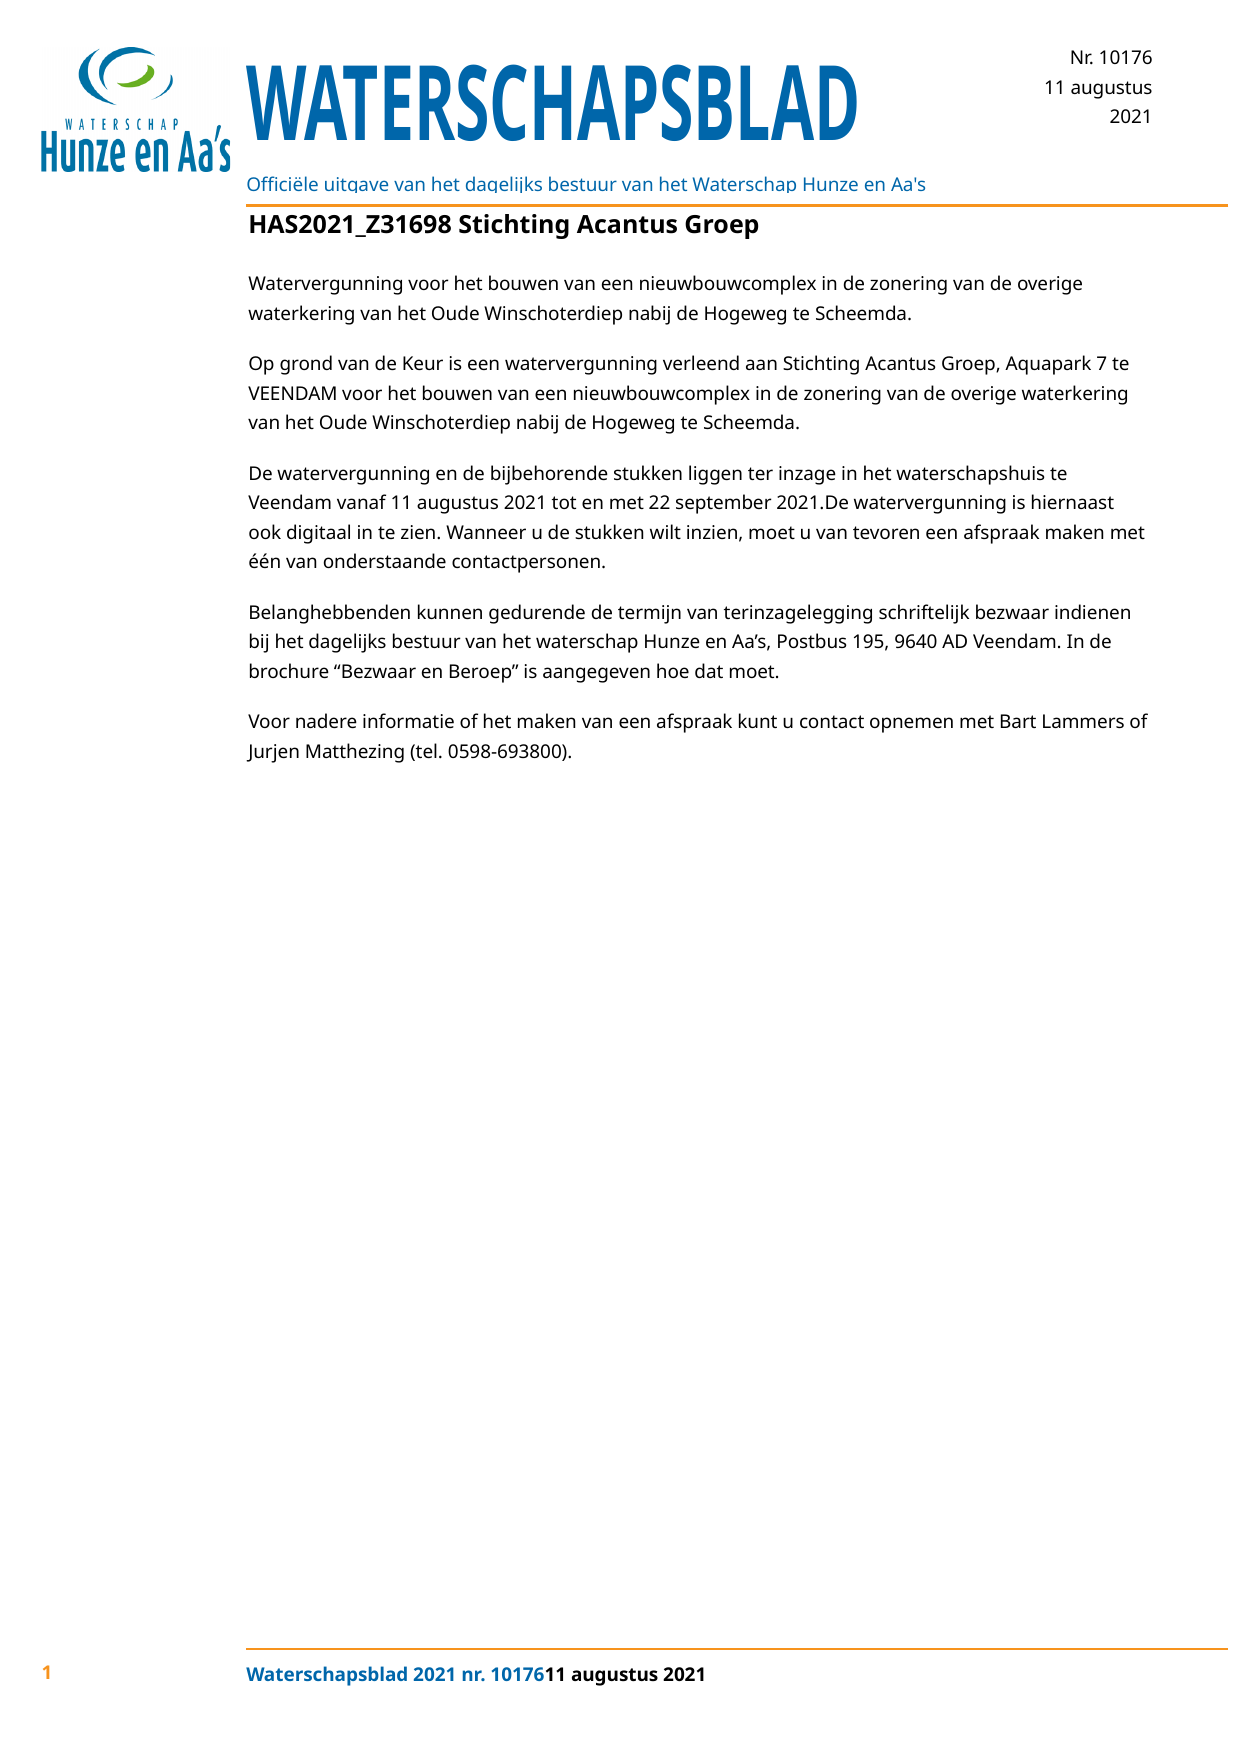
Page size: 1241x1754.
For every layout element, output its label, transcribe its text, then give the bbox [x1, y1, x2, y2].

text Op grond van de Keur is een watervergunning verleend aan Stichting Acantus Groep, Aquapark 7 te VEENDAM voor het bouwen van een nieuwbouwcomplex in de zonering van de overige waterkering van het Oude Winschoterdiep nabij de Hogeweg te Scheemda. [248, 350, 1152, 435]
text De watervergunning en de bijbehorende stukken liggen ter inzage in het waterschapshuis te Veendam vanaf 11 augustus 2021 tot en met 22 september 2021.De watervergunning is hiernaast ook digitaal in te zien. Wanneer u de stukken wilt inzien, moet u van tevoren een afspraak maken met één van onderstaande contactpersonen. [248, 460, 1152, 574]
picture [41, 47, 231, 172]
text Voor nadere informatie of het maken van een afspraak kunt u contact opnemen met Bart Lammers of Jurjen Matthezing (tel. 0598-693800). [248, 709, 1152, 764]
picture [226, 145, 231, 156]
text Watervergunning voor het bouwen van een nieuwbouwcomplex in de zonering van de overige waterkering van het Oude Winschoterdiep nabij de Hogeweg te Scheemda. [248, 270, 1152, 326]
picture [47, 154, 51, 172]
text HAS2021_Z31698 Stichting Acantus Groep [248, 207, 1152, 241]
picture [183, 163, 191, 172]
text Belanghebbenden kunnen gedurende de termijn van terinzagelegging schriftelijk bezwaar indienen bij het dagelijks bestuur van het waterschap Hunze en Aa’s, Postbus 195, 9640 AD Veendam. In de brochure “Bezwaar en Beroep” is aangegeven hoe dat moet. [248, 599, 1152, 684]
